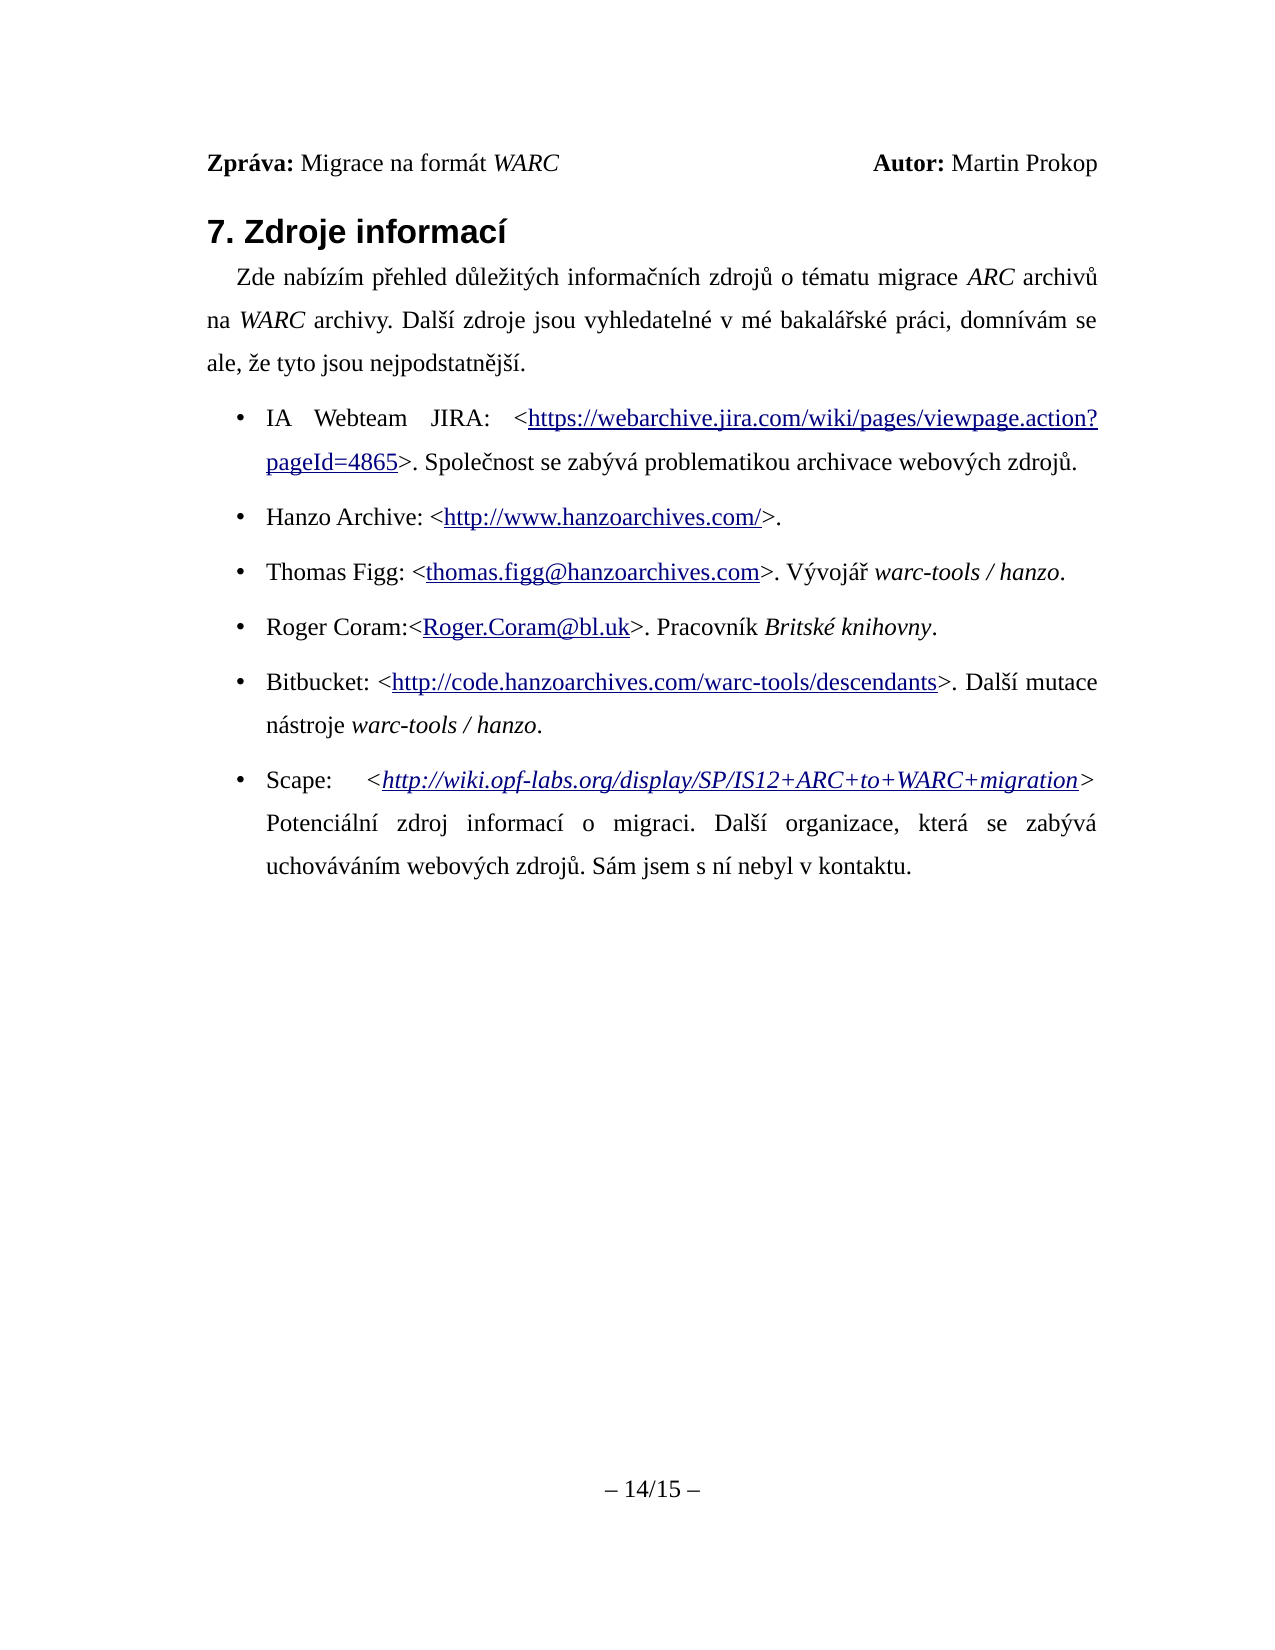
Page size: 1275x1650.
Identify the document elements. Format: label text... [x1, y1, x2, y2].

list Scape: <http://wiki.opf-labs.org/display/SP/IS12+ARC+to+WARC+migration> Potenciální zdroj informací o migraci. Další organizace, která se zabývá uchováváním webových zdrojů. Sám jsem s ní nebyl v kontaktu. [236, 765, 1098, 880]
list Roger Coram:<Roger.Coram@bl.uk>. Pracovník Britské knihovny. [236, 612, 1098, 640]
list IA Webteam JIRA: <https://webarchive.jira.com/wiki/pages/viewpage.action?pageId=4865>. Společnost se zabývá problematikou archivace webových zdrojů. [236, 403, 1098, 475]
text Zde nabízím přehled důležitých informačních zdrojů o tématu migrace ARC archivů na WARC archivy. Další zdroje jsou vyhledatelné v mé bakalářské práci, domnívám se ale, že tyto jsou nejpodstatnější. [207, 262, 1098, 377]
list Hanzo Archive: <http://www.hanzoarchives.com/>. [236, 502, 1098, 530]
subtitle 7. Zdroje informací [207, 212, 1098, 250]
list Bitbucket: <http://code.hanzoarchives.com/warc-tools/descendants>. Další mutace nástroje warc-tools / hanzo. [236, 667, 1098, 738]
list Thomas Figg: <thomas.figg@hanzoarchives.com>. Vývojář warc-tools / hanzo. [236, 557, 1098, 585]
